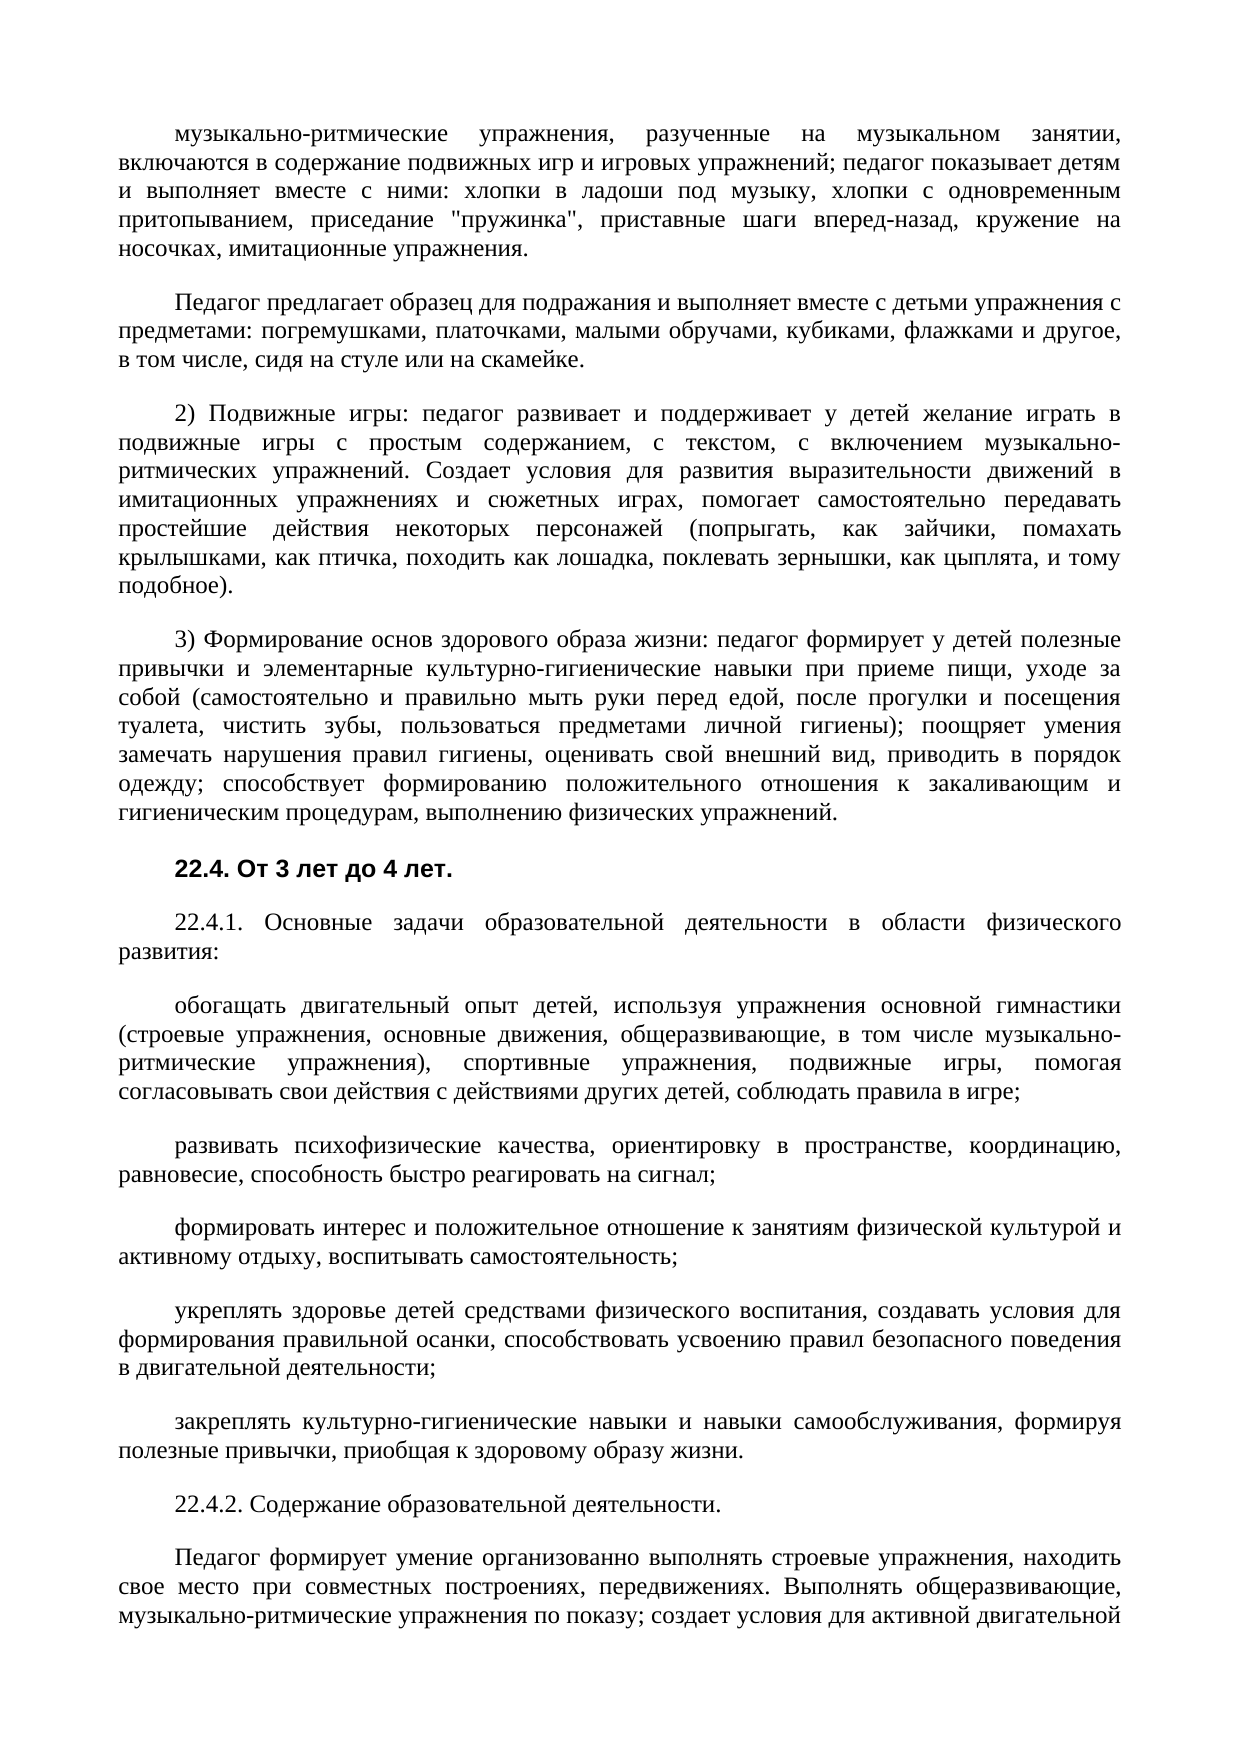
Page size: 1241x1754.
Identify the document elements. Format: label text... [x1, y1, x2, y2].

text формировать интерес и положительное отношение к занятиям физической культурой и активному отдыху, воспитывать самостоятельность; [118, 1212, 1122, 1270]
text Педагог формирует умение организованно выполнять строевые упражнения, находить свое место при совместных построениях, передвижениях. Выполнять общеразвивающие, музыкально-ритмические упражнения по показу; создает условия для активной двигательной [118, 1542, 1122, 1629]
text 22.4.1. Основные задачи образовательной деятельности в области физического развития: [118, 907, 1122, 965]
text развивать психофизические качества, ориентировку в пространстве, координацию, равновесие, способность быстро реагировать на сигнал; [118, 1130, 1122, 1187]
text 22.4.2. Содержание образовательной деятельности. [118, 1489, 1122, 1517]
text 2) Подвижные игры: педагог развивает и поддерживает у детей желание играть в подвижные игры с простым содержанием, с текстом, с включением музыкально-ритмических упражнений. Создает условия для развития выразительности движений в имитационных упражнениях и сюжетных играх, помогает самостоятельно передавать простейшие действия некоторых персонажей (попрыгать, как зайчики, помахать крылышками, как птичка, походить как лошадка, поклевать зернышки, как цыплята, и тому подобное). [118, 398, 1122, 599]
text Педагог предлагает образец для подражания и выполняет вместе с детьми упражнения с предметами: погремушками, платочками, малыми обручами, кубиками, флажками и другое, в том числе, сидя на стуле или на скамейке. [118, 287, 1122, 373]
text укреплять здоровье детей средствами физического воспитания, создавать условия для формирования правильной осанки, способствовать усвоению правил безопасного поведения в двигательной деятельности; [118, 1295, 1122, 1381]
text 3) Формирование основ здорового образа жизни: педагог формирует у детей полезные привычки и элементарные культурно-гигиенические навыки при приеме пищи, уходе за собой (самостоятельно и правильно мыть руки перед едой, после прогулки и посещения туалета, чистить зубы, пользоваться предметами личной гигиены); поощряет умения замечать нарушения правил гигиены, оценивать свой внешний вид, приводить в порядок одежду; способствует формированию положительного отношения к закаливающим и гигиеническим процедурам, выполнению физических упражнений. [118, 624, 1122, 826]
text закреплять культурно-гигиенические навыки и навыки самообслуживания, формируя полезные привычки, приобщая к здоровому образу жизни. [118, 1406, 1122, 1464]
text 22.4. От 3 лет до 4 лет. [118, 854, 1122, 882]
text музыкально-ритмические упражнения, разученные на музыкальном занятии, включаются в содержание подвижных игр и игровых упражнений; педагог показывает детям и выполняет вместе с ними: хлопки в ладоши под музыку, хлопки с одновременным притопыванием, приседание "пружинка", приставные шаги вперед-назад, кружение на носочках, имитационные упражнения. [118, 118, 1122, 262]
text обогащать двигательный опыт детей, используя упражнения основной гимнастики (строевые упражнения, основные движения, общеразвивающие, в том числе музыкально-ритмические упражнения), спортивные упражнения, подвижные игры, помогая согласовывать свои действия с действиями других детей, соблюдать правила в игре; [118, 990, 1122, 1105]
